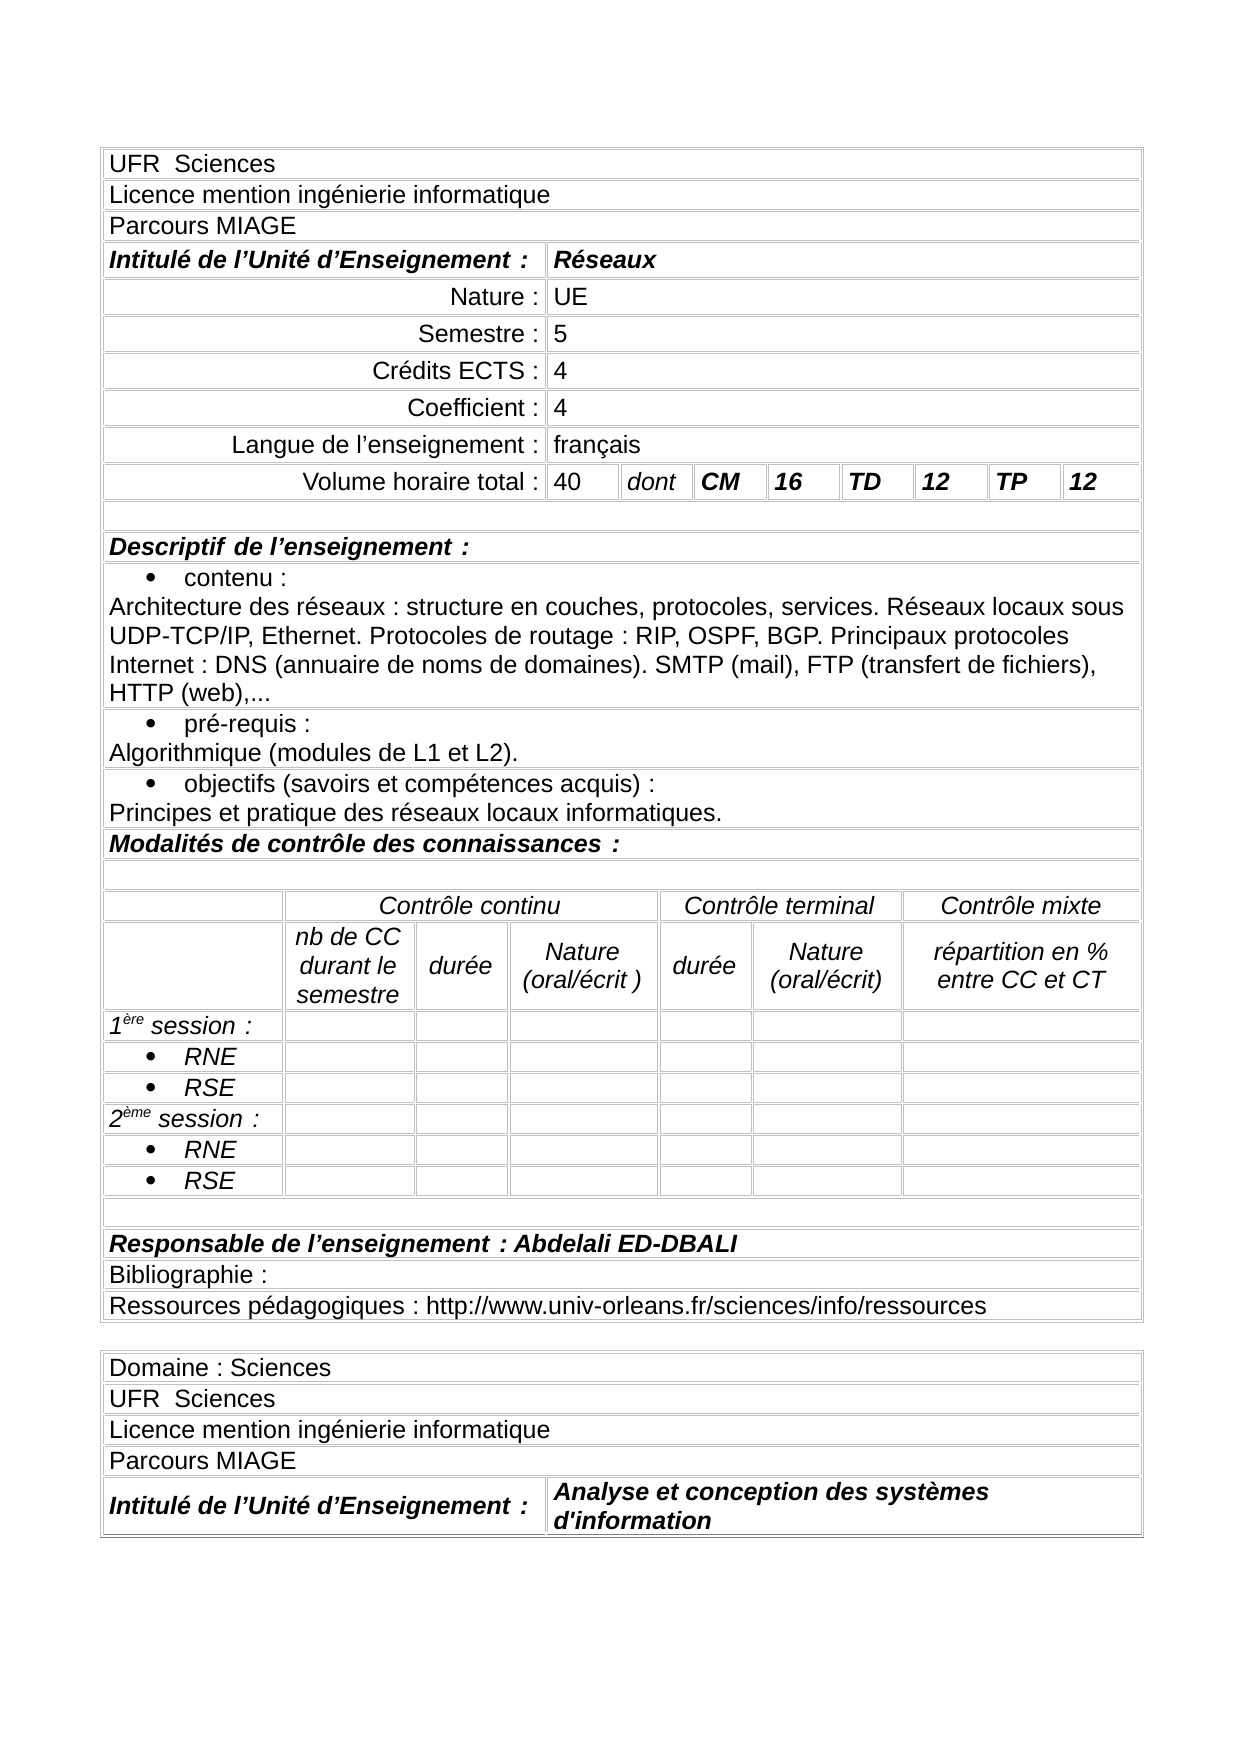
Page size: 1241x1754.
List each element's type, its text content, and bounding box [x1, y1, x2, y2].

table_cell [511, 1074, 657, 1102]
table_cell [286, 1105, 414, 1133]
table_cell [417, 1136, 507, 1164]
table_cell [102, 920, 283, 1008]
table_cell [902, 1102, 1142, 1133]
table_cell durée [417, 923, 507, 1008]
table_cell Bibliographie : [102, 1257, 1142, 1288]
table_cell nb de CC durant le semestre [286, 923, 414, 1008]
table_cell [904, 1040, 1142, 1071]
table_cell 16 [769, 465, 839, 499]
table_cell [286, 1043, 414, 1071]
table_cell RNE [102, 1133, 283, 1164]
table_cell [661, 1074, 751, 1102]
table_cell RNE [102, 1040, 282, 1071]
table_cell Contrôle continu [286, 892, 657, 920]
table_cell [417, 1012, 507, 1039]
table_cell [511, 1105, 657, 1133]
table_cell [661, 1043, 751, 1071]
table_cell Licence mention ingénierie informatique [102, 178, 1142, 209]
table_cell [511, 1043, 657, 1071]
table_cell Semestre : [102, 314, 546, 351]
table_cell [754, 1167, 901, 1195]
table_cell [661, 1136, 751, 1164]
table_cell Intitulé de l’Unité d’Enseignement : [102, 1475, 546, 1534]
table_cell TP [990, 465, 1060, 499]
table_cell Contrôle mixte [902, 889, 1142, 920]
table_cell Licence mention ingénierie informatique [102, 1413, 1142, 1443]
table_cell Contrôle terminal [661, 892, 901, 920]
table_cell Crédits ECTS : [102, 351, 546, 388]
table_cell Nature (oral/écrit ) [511, 923, 657, 1008]
table_cell 2ème session : [102, 1102, 283, 1133]
table_cell CM [695, 465, 766, 499]
table_cell [754, 1105, 901, 1133]
table_cell Nature (oral/écrit) [754, 923, 901, 1008]
table_cell Descriptif de l’enseignement : [102, 530, 1142, 561]
table_cell [286, 1167, 414, 1195]
table_cell Réseaux [546, 240, 1142, 277]
table_cell [417, 1167, 507, 1195]
table_cell 5 [546, 314, 1142, 351]
table_cell [286, 1136, 414, 1164]
table_cell Langue de l’enseignement : [102, 425, 546, 462]
table_cell répartition en % entre CC et CT [902, 920, 1142, 1008]
table_cell [102, 1195, 1142, 1226]
table_cell Analyse et conception des systèmes d'information [546, 1475, 1142, 1534]
table_cell 4 [546, 351, 1142, 388]
table_cell [102, 858, 1142, 889]
table_cell [417, 1043, 507, 1071]
table_cell 12 [916, 465, 987, 499]
table_cell [661, 1012, 751, 1039]
table_cell UFR Sciences [102, 1381, 1142, 1412]
table_cell [661, 1167, 751, 1195]
table_cell [754, 1012, 901, 1039]
table_cell durée [661, 923, 751, 1008]
table_cell [904, 1009, 1142, 1039]
table_cell [511, 1167, 657, 1195]
table_cell Nature : [102, 277, 546, 314]
table_cell [902, 1071, 1142, 1102]
table_cell Intitulé de l’Unité d’Enseignement : [102, 240, 546, 277]
table_cell [102, 889, 283, 920]
table_cell 1ère session : [102, 1009, 282, 1039]
table_cell RSE [102, 1164, 283, 1195]
table_cell Modalités de contrôle des connaissances : [102, 827, 1142, 858]
table_cell UE [546, 277, 1142, 314]
table_cell [102, 499, 1142, 530]
table_cell UFR Sciences [104, 150, 1141, 178]
table_cell [511, 1136, 657, 1164]
table_cell Parcours MIAGE [102, 209, 1142, 240]
table_cell Responsable de l’enseignement : Abdelali ED-DBALI [102, 1226, 1142, 1257]
table_cell contenu : Architecture des réseaux : structure en couches, protocoles, services. Réseaux locaux sous UDP-TCP/IP, Ethernet. Protocoles de routage : RIP, OSPF, BGP. Principaux protocoles Internet : DNS (annuaire de noms de domaines). SMTP (mail), FTP (transfert de fichiers), HTTP (web),... [102, 561, 1142, 707]
table_cell TD [843, 465, 913, 499]
table_cell Parcours MIAGE [102, 1444, 1142, 1474]
table_cell [661, 1105, 751, 1133]
table_cell Ressources pédagogiques : http://www.univ-orleans.fr/sciences/info/ressources [102, 1288, 1142, 1319]
table_cell [754, 1074, 901, 1102]
table_cell français [546, 425, 1142, 462]
table_cell [902, 1133, 1142, 1164]
table_cell 4 [546, 388, 1142, 425]
table_header Domaine : Sciences [104, 1354, 1141, 1381]
table_cell Coefficient : [102, 388, 546, 425]
table_cell Volume horaire total : [102, 462, 546, 499]
table_cell pré-requis : Algorithmique (modules de L1 et L2). [102, 707, 1142, 767]
table_cell objectifs (savoirs et compétences acquis) : Principes et pratique des réseaux locaux informatiques. [102, 767, 1142, 827]
table_cell [417, 1074, 507, 1102]
table_cell [902, 1164, 1142, 1195]
table_cell [286, 1012, 414, 1039]
table_cell RSE [102, 1071, 283, 1102]
table_cell 12 [1062, 462, 1142, 499]
table_cell [286, 1074, 414, 1102]
table_cell [754, 1043, 901, 1071]
table_cell [417, 1105, 507, 1133]
table_cell 40 [548, 465, 618, 499]
table_cell [754, 1136, 901, 1164]
table_cell dont [622, 465, 692, 499]
table_cell [511, 1012, 657, 1039]
